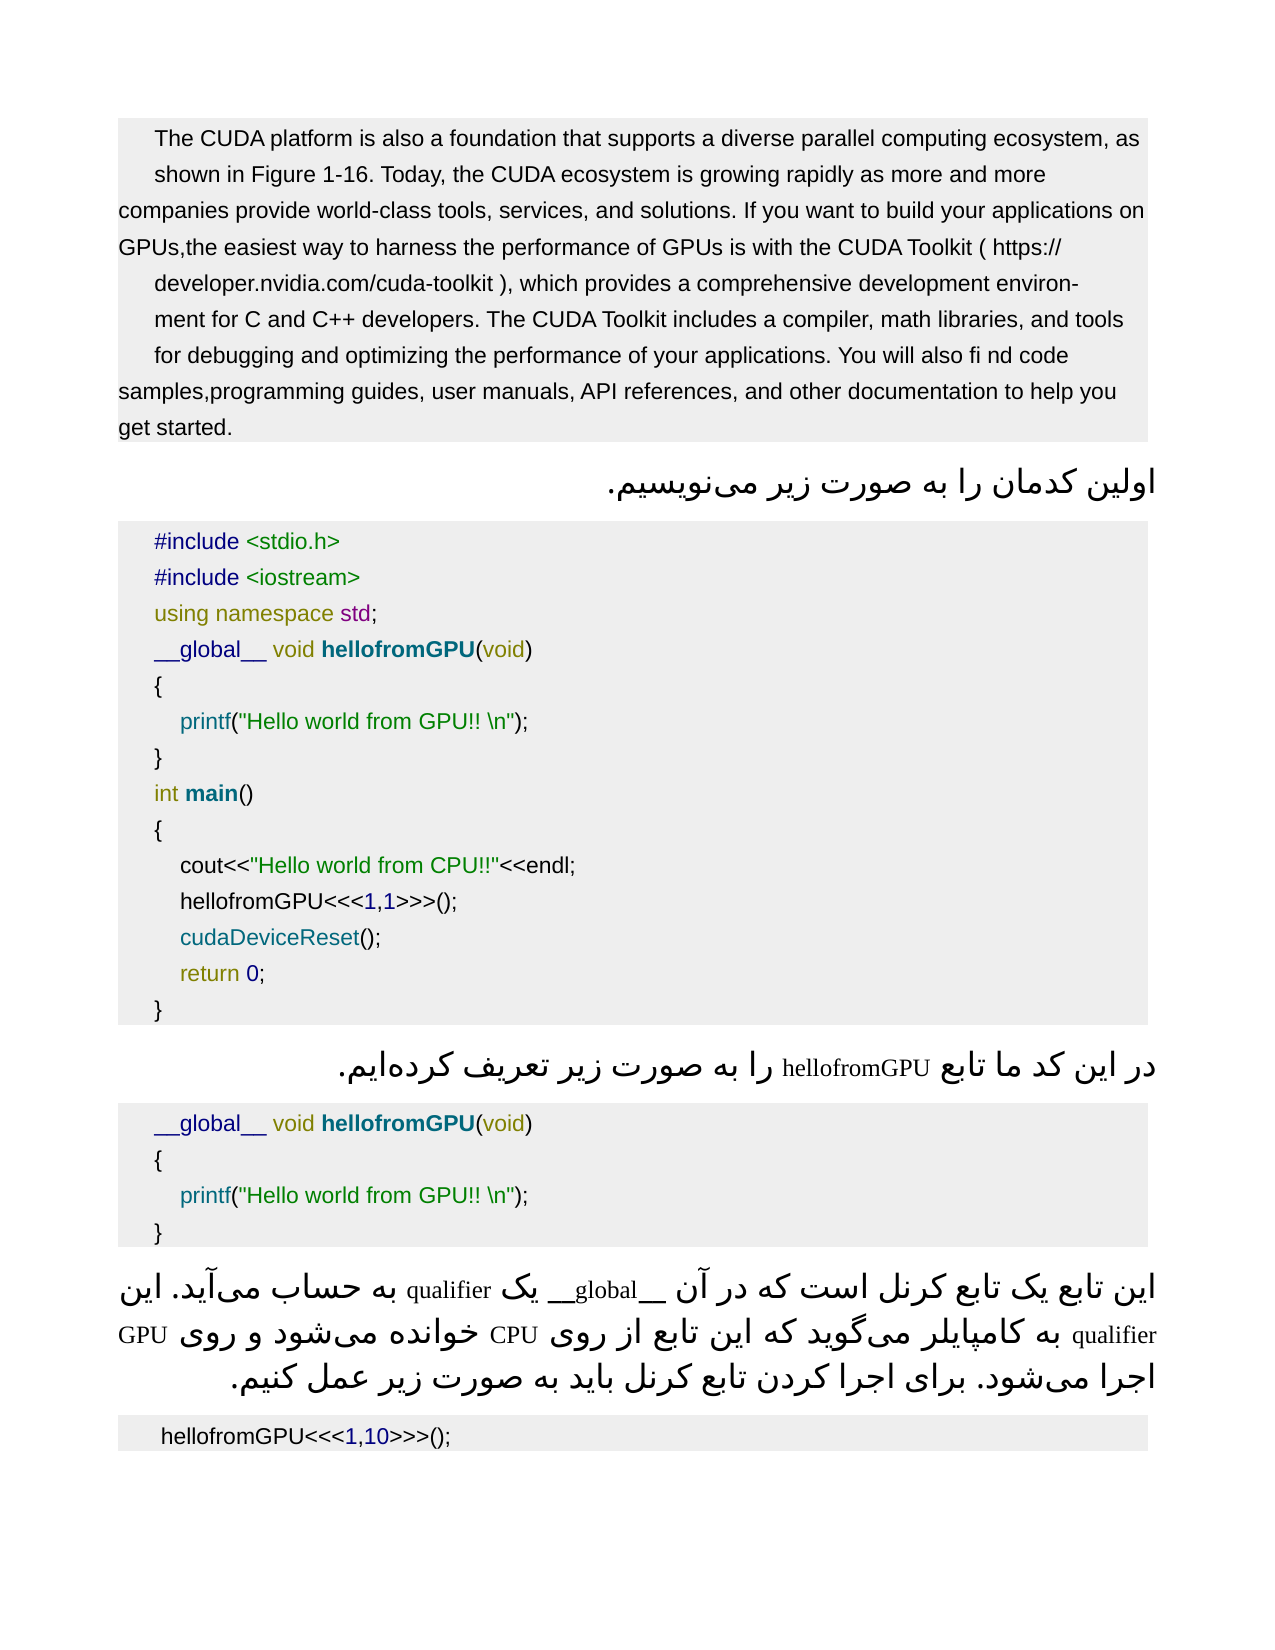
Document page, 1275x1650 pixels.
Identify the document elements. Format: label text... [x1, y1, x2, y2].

text { [118, 665, 1148, 701]
text در این کد ما تابع hellofromGPU را به صورت زیر تعریف کرده‌ایم. [118, 1040, 1157, 1085]
text #include <iostream> [118, 557, 1148, 593]
text { [118, 1139, 1148, 1175]
text for debugging and optimizing the performance of your applications. You will also fi nd code samples,programming guides, user manuals, API references, and other documentation to help you get started. [118, 334, 1148, 442]
text hellofromGPU<<<1,1>>>(); [118, 881, 1148, 917]
text اولین کدمان را به صورت زیر می‌نویسیم. [118, 457, 1157, 502]
text cudaDeviceReset(); [118, 917, 1148, 953]
text __global__ void hellofromGPU(void) [118, 1103, 1148, 1139]
text shown in Figure 1-16. Today, the CUDA ecosystem is growing rapidly as more and more companies provide world-class tools, services, and solutions. If you want to build your applications on GPUs,the easiest way to harness the performance of GPUs is with the CUDA Toolkit ( https:// [118, 154, 1148, 262]
text __global__ void hellofromGPU(void) [118, 629, 1148, 665]
text { [118, 809, 1148, 845]
text The CUDA platform is also a foundation that supports a diverse parallel computing ecosystem, as [118, 118, 1148, 154]
text } [118, 989, 1148, 1025]
text int main() [118, 773, 1148, 809]
text printf("Hello world from GPU!! \n"); [118, 1175, 1148, 1211]
text } [118, 1211, 1148, 1247]
text return 0; [118, 953, 1148, 989]
text cout<<"Hello world from CPU!!"<<endl; [118, 845, 1148, 881]
text #include <stdio.h> [118, 521, 1148, 557]
text developer.nvidia.com/cuda-toolkit ), which provides a comprehensive development environ- [118, 262, 1148, 298]
text این تابع یک تابع کرنل است که در آن __global__ یک qualifier به حساب می‌آید. این qualifier به کامپایلر می‌گوید که این تابع از روی CPU خوانده می‌شود و روی GPU اجرا می‌شود. برای اجرا کردن تابع کرنل باید به صورت زیر عمل کنیم. [118, 1262, 1157, 1397]
text printf("Hello world from GPU!! \n"); [118, 701, 1148, 737]
text hellofromGPU<<<1,10>>>(); [118, 1415, 1148, 1451]
text } [118, 737, 1148, 773]
text using namespace std; [118, 593, 1148, 629]
text ment for C and C++ developers. The CUDA Toolkit includes a compiler, math libraries, and tools [118, 298, 1148, 334]
